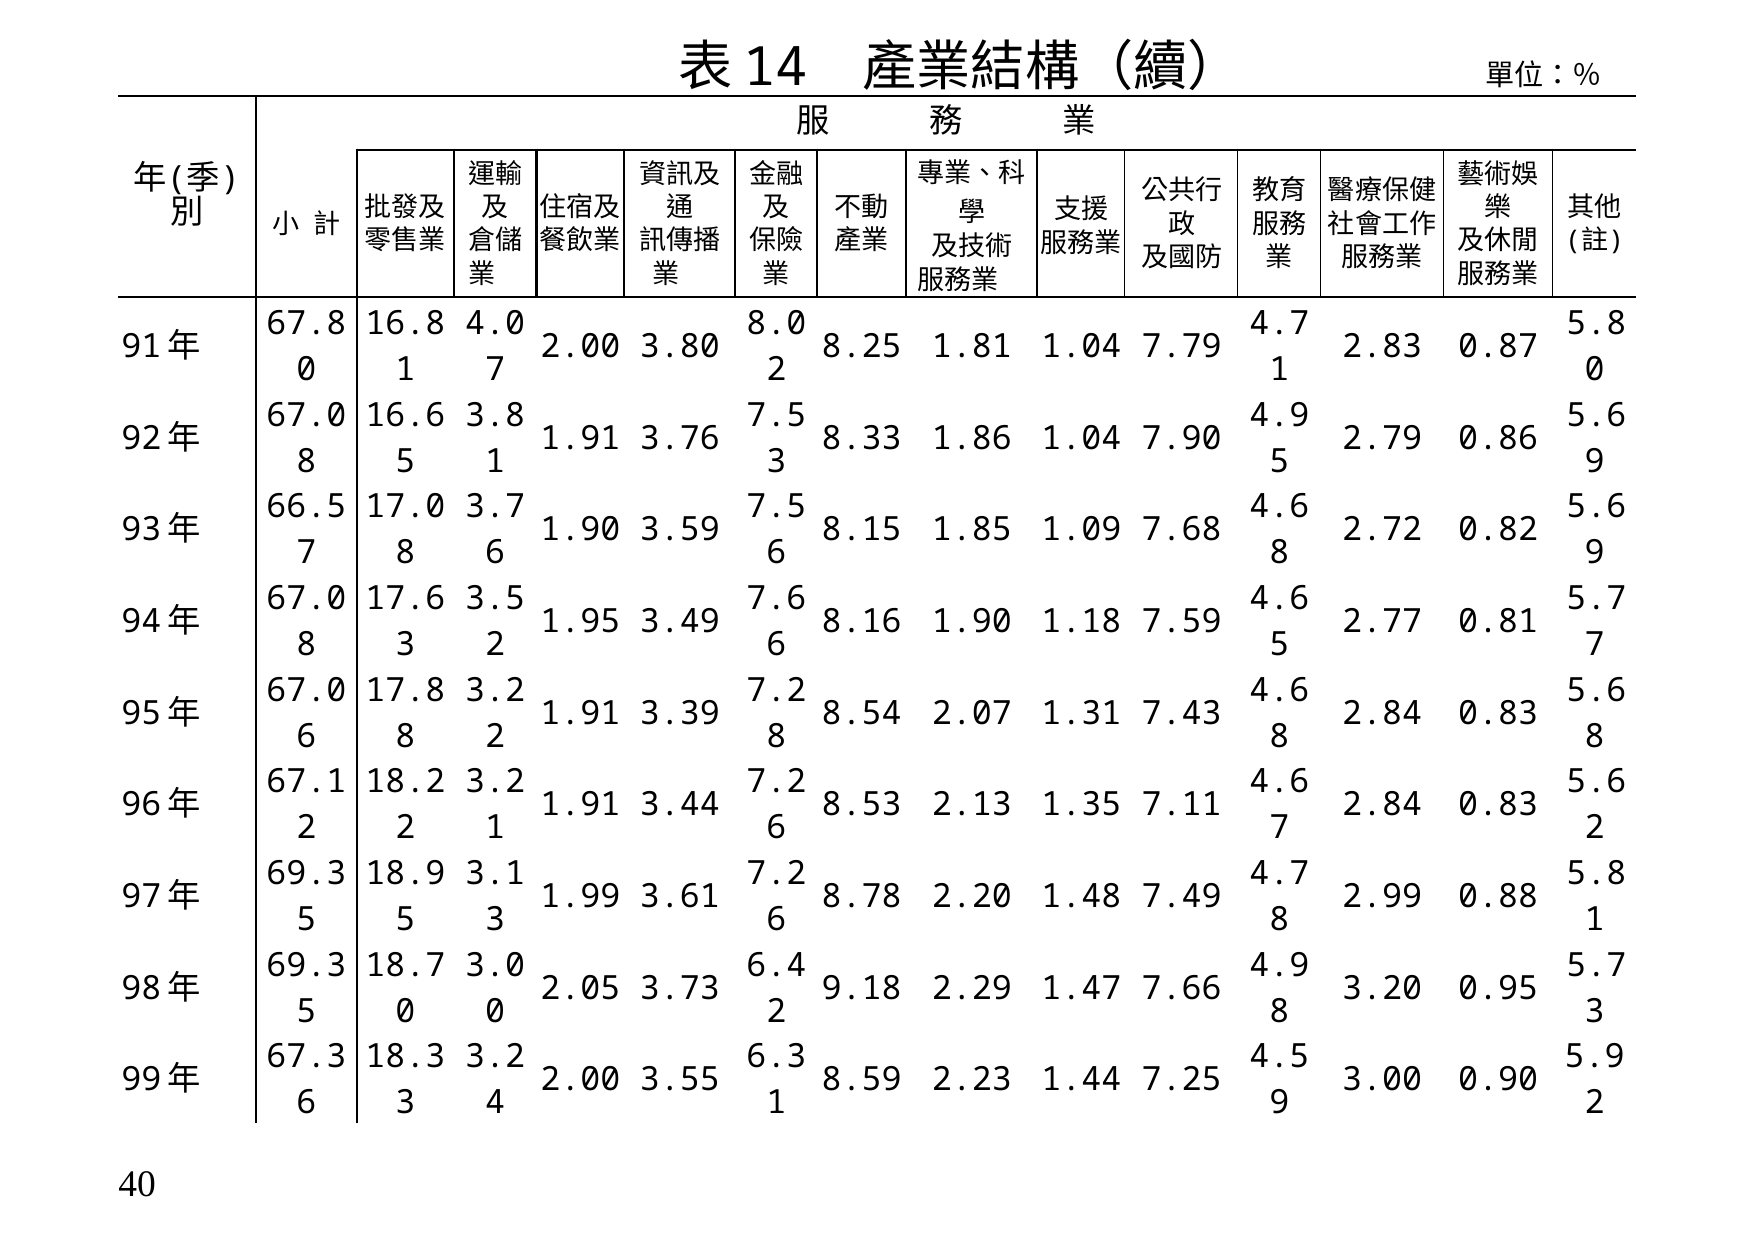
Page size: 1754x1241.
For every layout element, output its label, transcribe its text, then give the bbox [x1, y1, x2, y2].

table_cell 1.09 [1037, 481, 1125, 573]
table_cell 2.84 [1320, 756, 1443, 848]
table_cell 4.95 [1238, 390, 1320, 481]
table_cell 93年 [118, 481, 255, 573]
table_cell 0.82 [1443, 481, 1553, 573]
table_cell 小 計 [257, 149, 356, 296]
table_cell 96年 [118, 756, 255, 848]
table_cell 5.68 [1553, 665, 1636, 756]
table_cell 4.68 [1238, 481, 1320, 573]
table_cell 3.81 [454, 390, 536, 481]
table_cell 7.26 [735, 848, 817, 939]
table_cell 3.73 [624, 940, 735, 1031]
table_cell 3.21 [454, 756, 536, 848]
table_cell 4.71 [1238, 298, 1320, 389]
table_cell 5.92 [1553, 1031, 1636, 1123]
table_cell 0.88 [1443, 848, 1553, 939]
table_cell 1.31 [1037, 665, 1125, 756]
table_cell 18.95 [358, 848, 453, 939]
table_cell 2.00 [536, 1031, 624, 1123]
table_cell 2.77 [1320, 573, 1443, 664]
table_cell 91年 [118, 298, 255, 389]
table_cell 94年 [118, 573, 255, 664]
table_cell 3.59 [624, 481, 735, 573]
table_cell 3.76 [624, 390, 735, 481]
table_cell 8.15 [817, 481, 906, 573]
table_cell 3.44 [624, 756, 735, 848]
table_cell 4.59 [1238, 1031, 1320, 1123]
table_cell 7.68 [1125, 481, 1238, 573]
table_cell 7.53 [735, 390, 817, 481]
table_header 服 務 業 [257, 97, 1636, 148]
table_cell 1.86 [906, 390, 1037, 481]
table_cell 其他 (註) [1553, 151, 1636, 296]
table_cell 7.90 [1125, 390, 1238, 481]
table_cell 0.90 [1443, 1031, 1553, 1123]
table_cell 支援 服務業 [1038, 151, 1124, 296]
table_cell 4.07 [454, 298, 536, 389]
table_cell 3.22 [454, 665, 536, 756]
table_header 年(季)別 [118, 97, 255, 296]
table_cell 67.08 [257, 573, 356, 664]
table_cell 2.07 [906, 665, 1037, 756]
table_cell 1.44 [1037, 1031, 1125, 1123]
table_cell 99年 [118, 1031, 255, 1123]
table_cell 教育 服務業 [1238, 151, 1320, 296]
table_cell 1.81 [906, 298, 1037, 389]
table_cell 1.95 [536, 573, 624, 664]
table_cell 1.04 [1037, 390, 1125, 481]
table_cell 9.18 [817, 940, 906, 1031]
table_cell 7.66 [735, 573, 817, 664]
table_cell 8.78 [817, 848, 906, 939]
table_cell 批發及 零售業 [358, 151, 453, 296]
table_cell 3.52 [454, 573, 536, 664]
table_cell 7.28 [735, 665, 817, 756]
table_cell 8.33 [817, 390, 906, 481]
table_cell 6.42 [735, 940, 817, 1031]
table_cell 不動 產業 [818, 151, 905, 296]
table_cell 4.65 [1238, 573, 1320, 664]
table_cell 4.67 [1238, 756, 1320, 848]
table_cell 公共行政 及國防 [1125, 151, 1237, 296]
table_cell 運輸及 倉儲業 [455, 151, 535, 296]
table_cell 資訊及通 訊傳播業 [625, 151, 734, 296]
table_cell 醫療保健 社會工作 服務業 [1321, 151, 1443, 296]
table_cell 2.29 [906, 940, 1037, 1031]
table_cell 0.83 [1443, 665, 1553, 756]
table_cell 3.61 [624, 848, 735, 939]
table_cell 藝術娛樂 及休閒 服務業 [1444, 151, 1552, 296]
table_cell 3.24 [454, 1031, 536, 1123]
table_cell 1.91 [536, 756, 624, 848]
table_cell 2.99 [1320, 848, 1443, 939]
table_cell 1.90 [906, 573, 1037, 664]
table_cell 2.84 [1320, 665, 1443, 756]
table_cell 6.31 [735, 1031, 817, 1123]
table_cell 3.20 [1320, 940, 1443, 1031]
table_cell 1.90 [536, 481, 624, 573]
table_cell 0.83 [1443, 756, 1553, 848]
table_cell 67.08 [257, 390, 356, 481]
table_cell 7.25 [1125, 1031, 1238, 1123]
table_cell 7.79 [1125, 298, 1238, 389]
table_cell 8.59 [817, 1031, 906, 1123]
table_cell 92年 [118, 390, 255, 481]
table_cell 0.86 [1443, 390, 1553, 481]
table_cell 5.81 [1553, 848, 1636, 939]
table_cell 4.68 [1238, 665, 1320, 756]
table_cell 7.43 [1125, 665, 1238, 756]
table_cell 98年 [118, 940, 255, 1031]
table_cell 4.98 [1238, 940, 1320, 1031]
table_cell 1.91 [536, 390, 624, 481]
table_cell 3.13 [454, 848, 536, 939]
table_cell 16.81 [358, 298, 453, 389]
table_cell 3.80 [624, 298, 735, 389]
table_cell 1.99 [536, 848, 624, 939]
table_cell 8.02 [735, 298, 817, 389]
table_cell 1.91 [536, 665, 624, 756]
table_cell 2.83 [1320, 298, 1443, 389]
table_cell 3.00 [454, 940, 536, 1031]
table_cell 16.65 [358, 390, 453, 481]
table_cell 1.47 [1037, 940, 1125, 1031]
table_cell 5.62 [1553, 756, 1636, 848]
table_cell 7.59 [1125, 573, 1238, 664]
table_cell 5.73 [1553, 940, 1636, 1031]
table_cell 1.35 [1037, 756, 1125, 848]
table_cell 18.70 [358, 940, 453, 1031]
table_cell 1.85 [906, 481, 1037, 573]
table_cell 7.66 [1125, 940, 1238, 1031]
table_cell 3.00 [1320, 1031, 1443, 1123]
table_cell 67.36 [257, 1031, 356, 1123]
table_cell 5.69 [1553, 481, 1636, 573]
table_cell 18.33 [358, 1031, 453, 1123]
table_cell 2.13 [906, 756, 1037, 848]
table_cell 95年 [118, 665, 255, 756]
table_cell 金融及 保險業 [736, 151, 816, 296]
table_cell 住宿及 餐飲業 [538, 151, 623, 296]
table_cell 7.49 [1125, 848, 1238, 939]
table_cell 67.06 [257, 665, 356, 756]
table_cell 2.72 [1320, 481, 1443, 573]
table_cell 3.76 [454, 481, 536, 573]
table_cell 1.48 [1037, 848, 1125, 939]
table_cell 8.54 [817, 665, 906, 756]
table_cell 17.08 [358, 481, 453, 573]
table_cell 2.79 [1320, 390, 1443, 481]
table_cell 66.57 [257, 481, 356, 573]
table_cell 2.23 [906, 1031, 1037, 1123]
table_cell 5.77 [1553, 573, 1636, 664]
table_cell 8.25 [817, 298, 906, 389]
table_cell 7.56 [735, 481, 817, 573]
table_cell 67.80 [257, 298, 356, 389]
table_cell 0.81 [1443, 573, 1553, 664]
table_cell 2.00 [536, 298, 624, 389]
table_cell 2.20 [906, 848, 1037, 939]
table_cell 專業、科學 及技術 服務業 [907, 151, 1036, 296]
table_cell 69.35 [257, 940, 356, 1031]
table_cell 1.18 [1037, 573, 1125, 664]
table_cell 0.95 [1443, 940, 1553, 1031]
table_cell 5.69 [1553, 390, 1636, 481]
table_cell 69.35 [257, 848, 356, 939]
table_cell 1.04 [1037, 298, 1125, 389]
table_cell 17.63 [358, 573, 453, 664]
table_cell 3.49 [624, 573, 735, 664]
table_cell 2.05 [536, 940, 624, 1031]
table_cell 4.78 [1238, 848, 1320, 939]
table_cell 8.53 [817, 756, 906, 848]
table_cell 8.16 [817, 573, 906, 664]
text 表14 產業結構（續） 單位：％ [118, 47, 1636, 95]
table_cell 5.80 [1553, 298, 1636, 389]
table_cell 67.12 [257, 756, 356, 848]
table_cell 0.87 [1443, 298, 1553, 389]
table_cell 7.26 [735, 756, 817, 848]
table_cell 97年 [118, 848, 255, 939]
table_cell 18.22 [358, 756, 453, 848]
table_cell 3.39 [624, 665, 735, 756]
table_cell 3.55 [624, 1031, 735, 1123]
table_cell 17.88 [358, 665, 453, 756]
table_cell 7.11 [1125, 756, 1238, 848]
